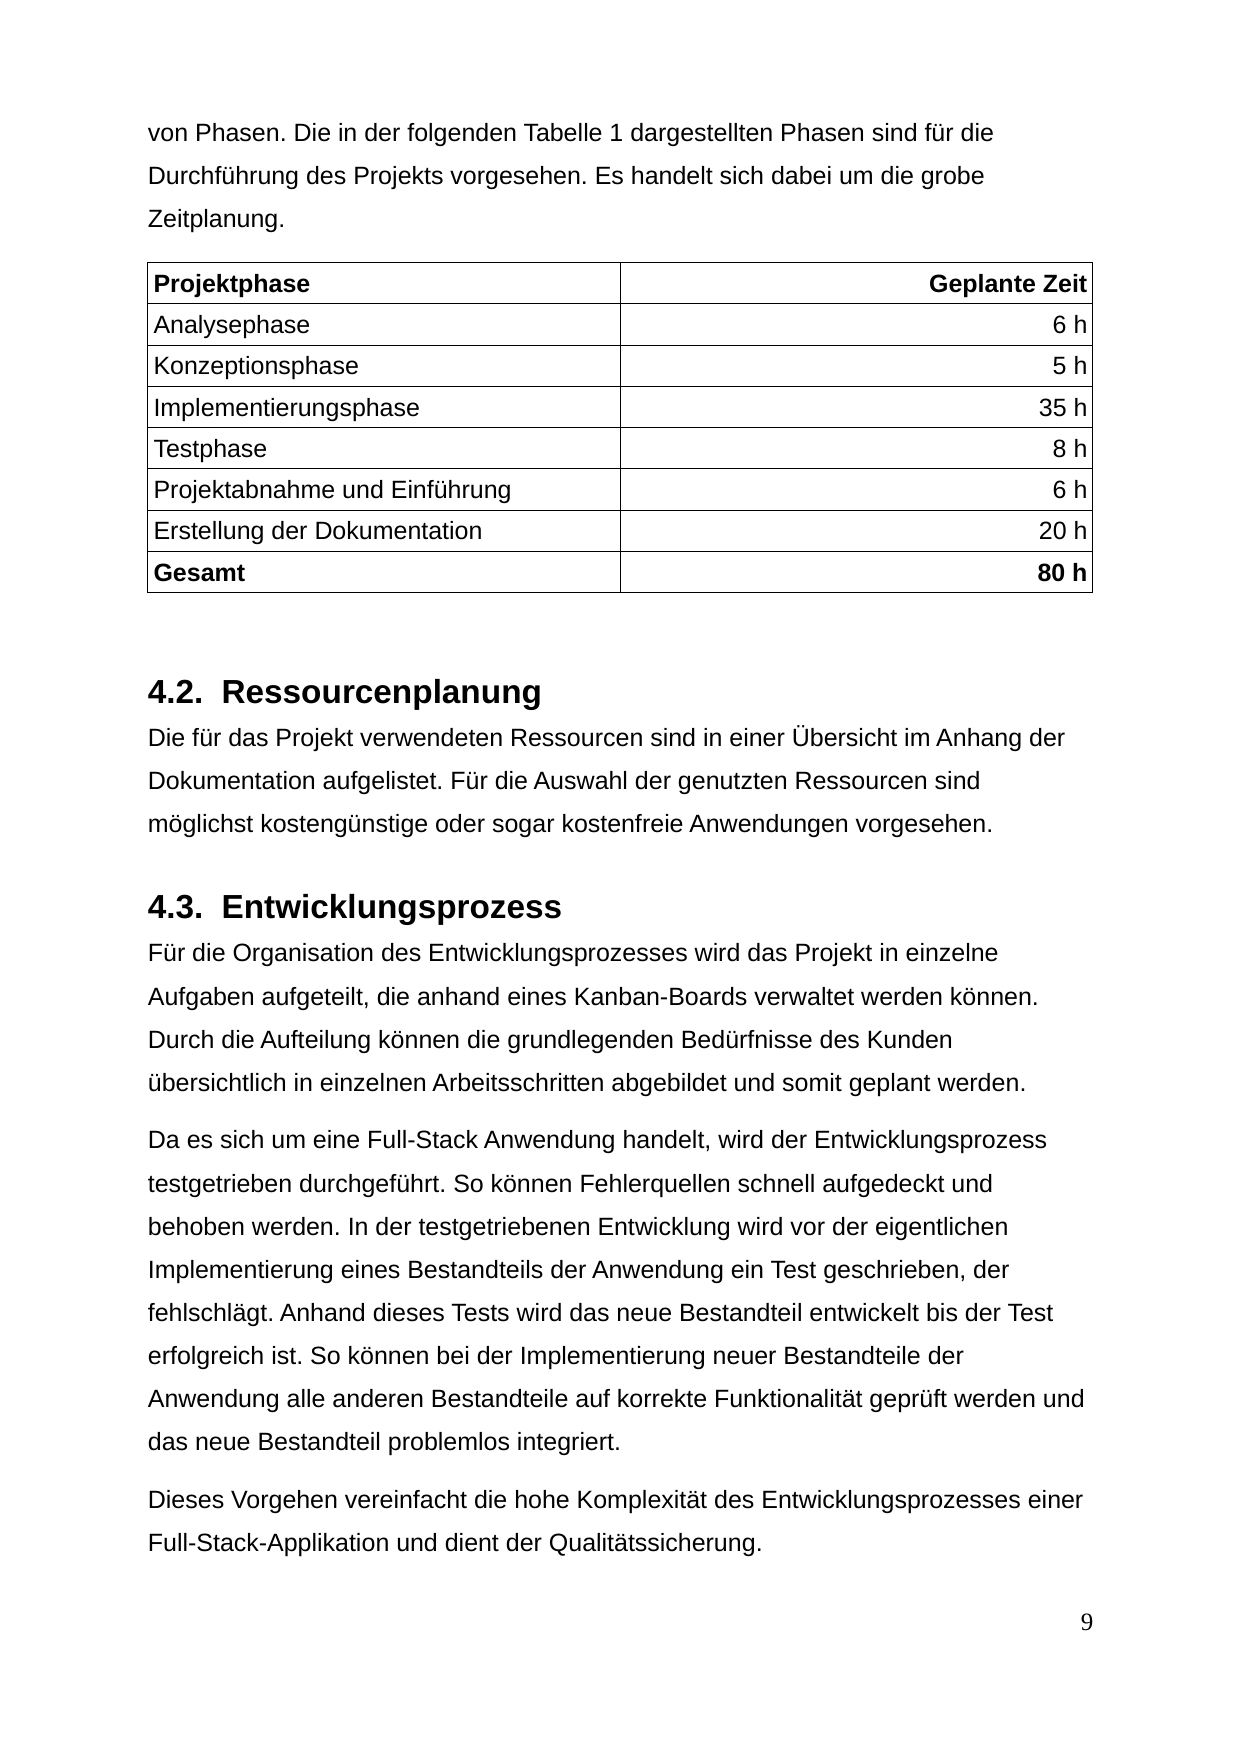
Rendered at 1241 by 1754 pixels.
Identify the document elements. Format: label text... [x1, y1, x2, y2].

table_cell 80 h [621, 552, 1092, 592]
subtitle Ressourcenplanung [148, 672, 1093, 710]
table_header Geplante Zeit [621, 263, 1092, 303]
table_cell 8 h [621, 428, 1092, 468]
table_cell Gesamt [148, 552, 620, 592]
subtitle Entwicklungsprozess [148, 887, 1093, 926]
table_cell Projektabnahme und Einführung [148, 469, 620, 509]
table_cell Erstellung der Dokumentation [148, 511, 620, 551]
table_cell Analysephase [148, 304, 620, 344]
table_cell 6 h [621, 469, 1092, 509]
table_cell 5 h [621, 346, 1092, 386]
table_cell Konzeptionsphase [148, 346, 620, 386]
table_cell 35 h [621, 387, 1092, 427]
table_cell 20 h [621, 511, 1092, 551]
table_cell Testphase [148, 428, 620, 468]
text Da es sich um eine Full-Stack Anwendung handelt, wird der Entwicklungsprozess testgetrieben durchgeführt. So können Fehlerquellen schnell aufgedeckt und behoben werden. In der testgetriebenen Entwicklung wird vor der eigentlichen Implementierung eines Bestandteils der Anwendung ein Test geschrieben, der fehlschlägt. Anhand dieses Tests wird das neue Bestandteil entwickelt bis der Test erfolgreich ist. So können bei der Implementierung neuer Bestandteile der Anwendung alle anderen Bestandteile auf korrekte Funktionalität geprüft werden und das neue Bestandteil problemlos integriert. [148, 1125, 1093, 1456]
text Dieses Vorgehen vereinfacht die hohe Komplexität des Entwicklungsprozesses einer Full-Stack-Applikation und dient der Qualitätssicherung. [148, 1485, 1093, 1557]
text von Phasen. Die in der folgenden Tabelle 1 dargestellten Phasen sind für die Durchführung des Projekts vorgesehen. Es handelt sich dabei um die grobe Zeitplanung. [148, 118, 1093, 233]
table_cell 6 h [621, 304, 1092, 344]
text Für die Organisation des Entwicklungsprozesses wird das Projekt in einzelne Aufgaben aufgeteilt, die anhand eines Kanban-Boards verwaltet werden können. Durch die Aufteilung können die grundlegenden Bedürfnisse des Kunden übersichtlich in einzelnen Arbeitsschritten abgebildet und somit geplant werden. [148, 938, 1093, 1096]
table_cell Implementierungsphase [148, 387, 620, 427]
text Die für das Projekt verwendeten Ressourcen sind in einer Übersicht im Anhang der Dokumentation aufgelistet. Für die Auswahl der genutzten Ressourcen sind möglichst kostengünstige oder sogar kostenfreie Anwendungen vorgesehen. [148, 723, 1093, 838]
table_header Projektphase [148, 263, 620, 303]
